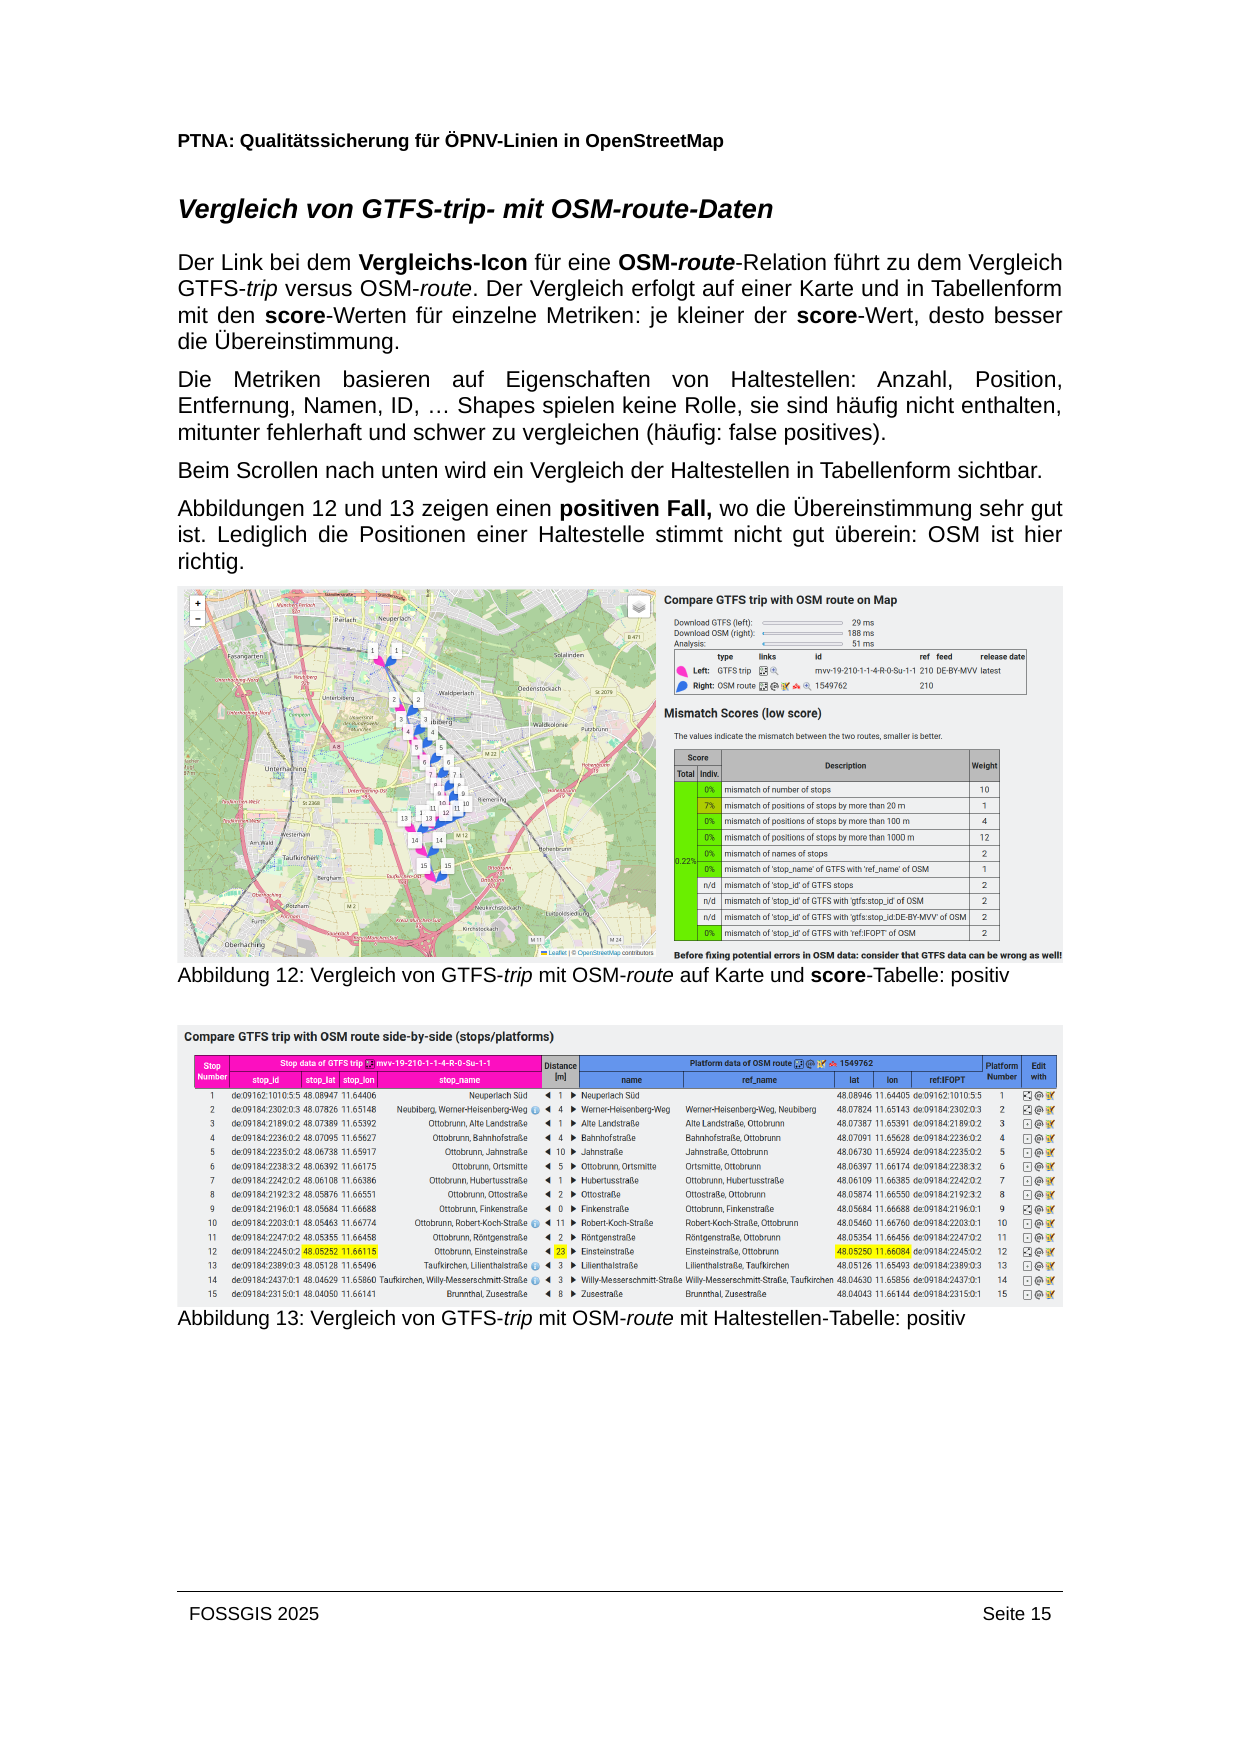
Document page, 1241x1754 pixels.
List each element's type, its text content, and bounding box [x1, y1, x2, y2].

text Abbildung 12: Vergleich von GTFS-trip mit OSM-route auf Karte und score-Tabelle: positiv [177, 963, 1063, 986]
text Abbildung 13: Vergleich von GTFS-trip mit OSM-route mit Haltestellen-Tabelle: positiv [177, 1307, 1063, 1330]
text Abbildungen 12 und 13 zeigen einen positiven Fall, wo die Übereinstimmung sehr gut ist. Lediglich die Positionen einer Haltestelle stimmt nicht gut überein: OSM ist hier richtig. [177, 495, 1063, 574]
picture [177, 586, 1063, 963]
subtitle Vergleich von GTFS-trip- mit OSM-route-Daten [177, 193, 1063, 225]
picture [177, 1025, 1063, 1307]
text Beim Scrollen nach unten wird ein Vergleich der Haltestellen in Tabellenform sichtbar. [177, 457, 1063, 483]
text Die Metriken basieren auf Eigenschaften von Haltestellen: Anzahl, Position, Entfernung, Namen, ID, … Shapes spielen keine Rolle, sie sind häufig nicht enthalten, mitunter fehlerhaft und schwer zu vergleichen (häufig: false positives). [177, 366, 1063, 445]
text Der Link bei dem Vergleichs-Icon für eine OSM-route-Relation führt zu dem Vergleich GTFS-trip versus OSM-route. Der Vergleich erfolgt auf einer Karte und in Tabellenform mit den score-Werten für einzelne Metriken: je kleiner der score-Wert, desto besser die Übereinstimmung. [177, 249, 1063, 354]
